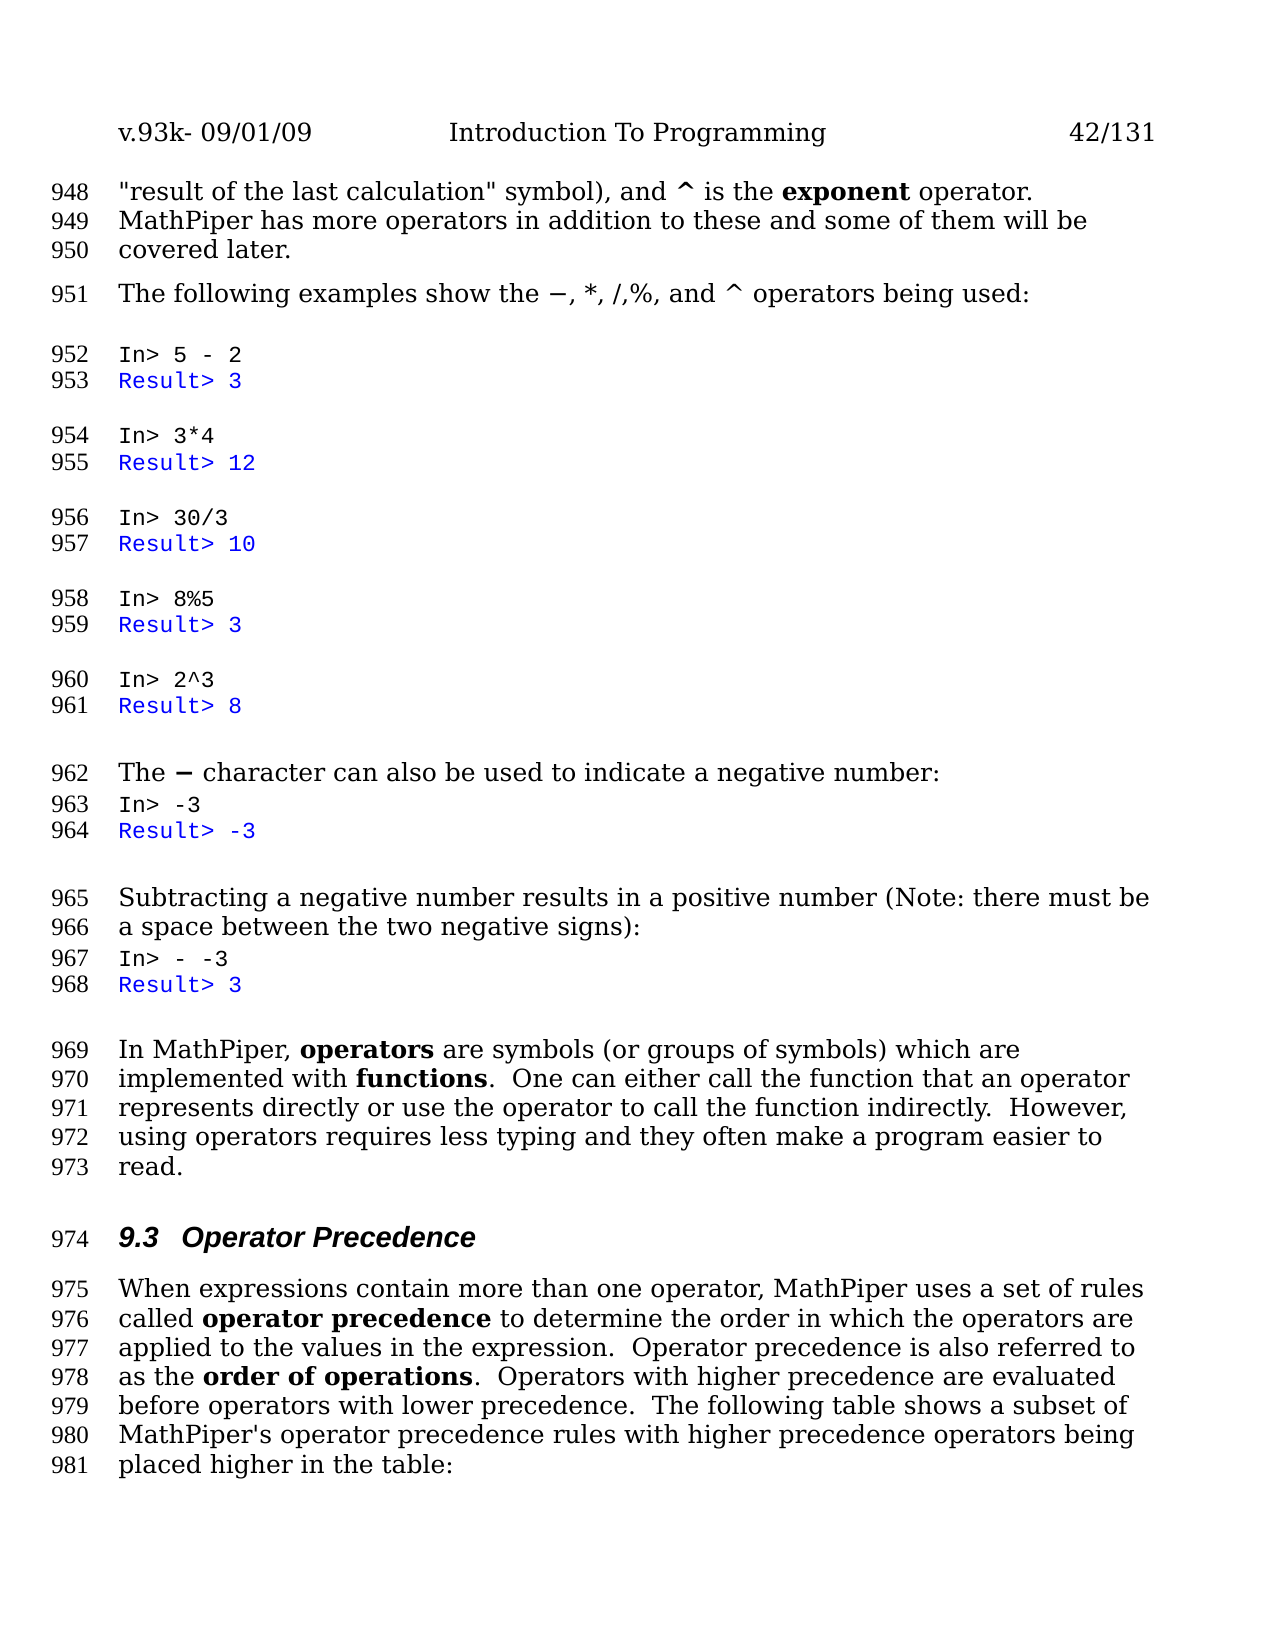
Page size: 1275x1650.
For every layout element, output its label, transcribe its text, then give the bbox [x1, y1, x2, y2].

text In> - -3 [118, 948, 1157, 974]
text Result> 12 [118, 451, 1157, 477]
text Result> -3 [118, 819, 1157, 845]
text Result> 10 [118, 532, 1157, 558]
subtitle Operator Precedence [118, 1220, 1157, 1253]
text Result> 3 [118, 974, 1157, 1000]
text In MathPiper, operators are symbols (or groups of symbols) which are implemented with functions. One can either call the function that an operator represents directly or use the operator to call the function indirectly. However, using operators requires less typing and they often make a program easier to read. [118, 1034, 1157, 1181]
text In> -3 [118, 793, 1157, 819]
text In> 3*4 [118, 425, 1157, 451]
text Subtracting a negative number results in a positive number (Note: there must be a space between the two negative signs): [118, 883, 1157, 942]
text "result of the last calculation" symbol), and ^ is the exponent operator. MathPiper has more operators in addition to these and some of them will be covered later. [118, 177, 1157, 264]
text Result> 8 [118, 694, 1157, 720]
text In> 2^3 [118, 668, 1157, 694]
text In> 5 - 2 [118, 344, 1157, 370]
text In> 8%5 [118, 587, 1157, 613]
text The − character can also be used to indicate a negative number: [118, 758, 1157, 787]
text When expressions contain more than one operator, MathPiper uses a set of rules called operator precedence to determine the order in which the operators are applied to the values in the expression. Operator precedence is also referred to as the order of operations. Operators with higher precedence are evaluated before operators with lower precedence. The following table shows a subset of MathPiper's operator precedence rules with higher precedence operators being placed higher in the table: [118, 1274, 1157, 1479]
text Result> 3 [118, 613, 1157, 639]
text In> 30/3 [118, 506, 1157, 532]
text The following examples show the −, *, /,%, and ^ operators being used: [118, 279, 1157, 309]
text Result> 3 [118, 370, 1157, 396]
